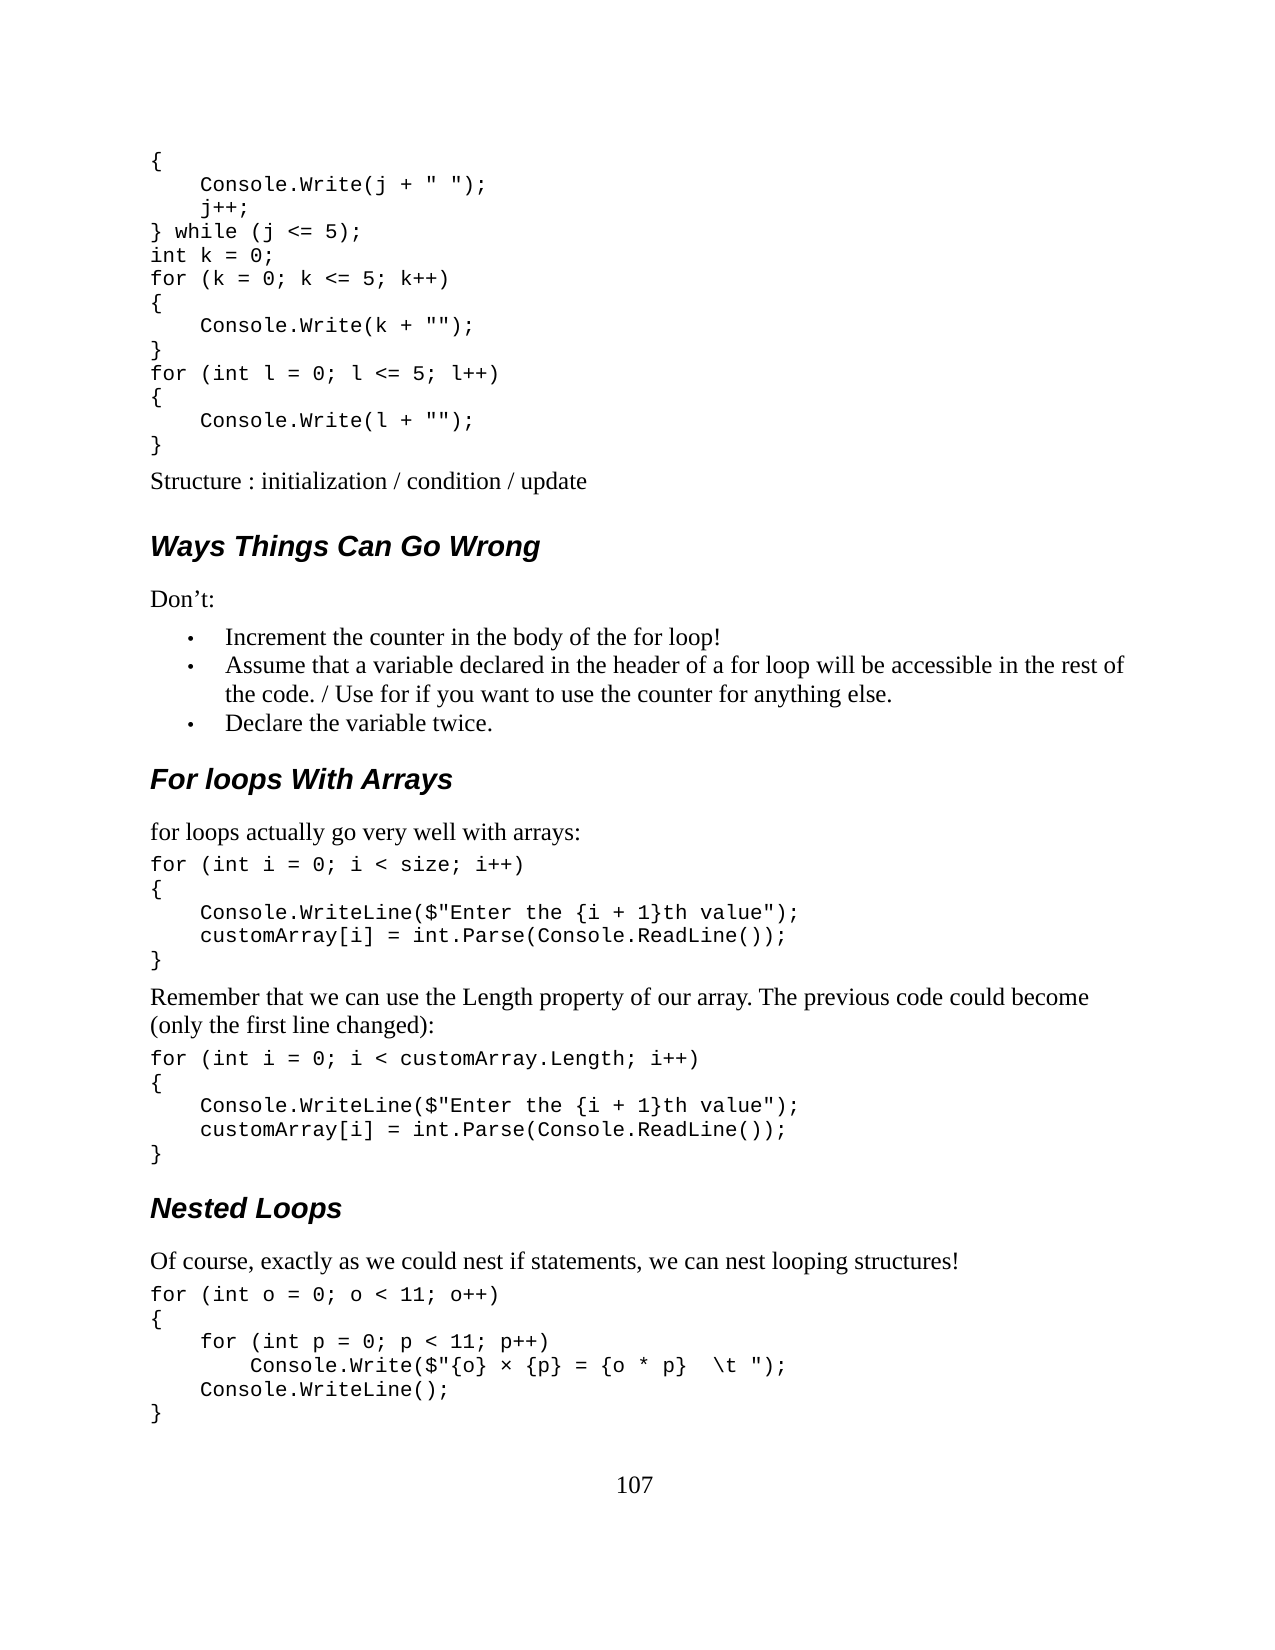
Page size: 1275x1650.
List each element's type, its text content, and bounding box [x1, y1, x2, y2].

text } [150, 434, 1125, 457]
text for (int i = 0; i < customArray.Length; i++) [150, 1048, 1125, 1072]
text Console.WriteLine(); [150, 1379, 1125, 1402]
text j++; [150, 197, 1125, 221]
text for (int l = 0; l <= 5; l++) [150, 363, 1125, 386]
list Increment the counter in the body of the for loop! [187, 622, 1125, 651]
text { [150, 878, 1125, 902]
text customArray[i] = int.Parse(Console.ReadLine()); [150, 925, 1125, 949]
subtitle For loops With Arrays [150, 762, 1125, 795]
text Console.Write(k + ""); [150, 316, 1125, 339]
text } [150, 949, 1125, 973]
text int k = 0; [150, 244, 1125, 268]
text Console.WriteLine($"Enter the {i + 1}th value"); [150, 1095, 1125, 1119]
text Remember that we can use the Length property of our array. The previous code could become (only the first line changed): [150, 982, 1125, 1039]
text } while (j <= 5); [150, 221, 1125, 244]
text Structure : initialization / condition / update [150, 466, 1125, 495]
text Console.Write(l + ""); [150, 410, 1125, 434]
text Console.Write(j + " "); [150, 174, 1125, 197]
text { [150, 1308, 1125, 1331]
text for (int i = 0; i < size; i++) [150, 854, 1125, 878]
text Console.Write($"{o} × {p} = {o * p} \t "); [150, 1355, 1125, 1379]
text { [150, 292, 1125, 316]
text Don’t: [150, 584, 1125, 613]
text for (k = 0; k <= 5; k++) [150, 268, 1125, 292]
text Console.WriteLine($"Enter the {i + 1}th value"); [150, 902, 1125, 925]
text for loops actually go very well with arrays: [150, 817, 1125, 846]
text for (int o = 0; o < 11; o++) [150, 1284, 1125, 1308]
list Declare the variable twice. [187, 708, 1125, 737]
text { [150, 150, 1125, 174]
text } [150, 1143, 1125, 1166]
text } [150, 339, 1125, 363]
text } [150, 1402, 1125, 1426]
text customArray[i] = int.Parse(Console.ReadLine()); [150, 1119, 1125, 1143]
text for (int p = 0; p < 11; p++) [150, 1331, 1125, 1355]
text { [150, 386, 1125, 410]
subtitle Nested Loops [150, 1191, 1125, 1225]
text { [150, 1072, 1125, 1095]
list Assume that a variable declared in the header of a for loop will be accessible in the rest of the code. / Use for if you want to use the counter for anything else. [187, 651, 1125, 708]
subtitle Ways Things Can Go Wrong [150, 529, 1125, 563]
text Of course, exactly as we could nest if statements, we can nest looping structures! [150, 1246, 1125, 1275]
